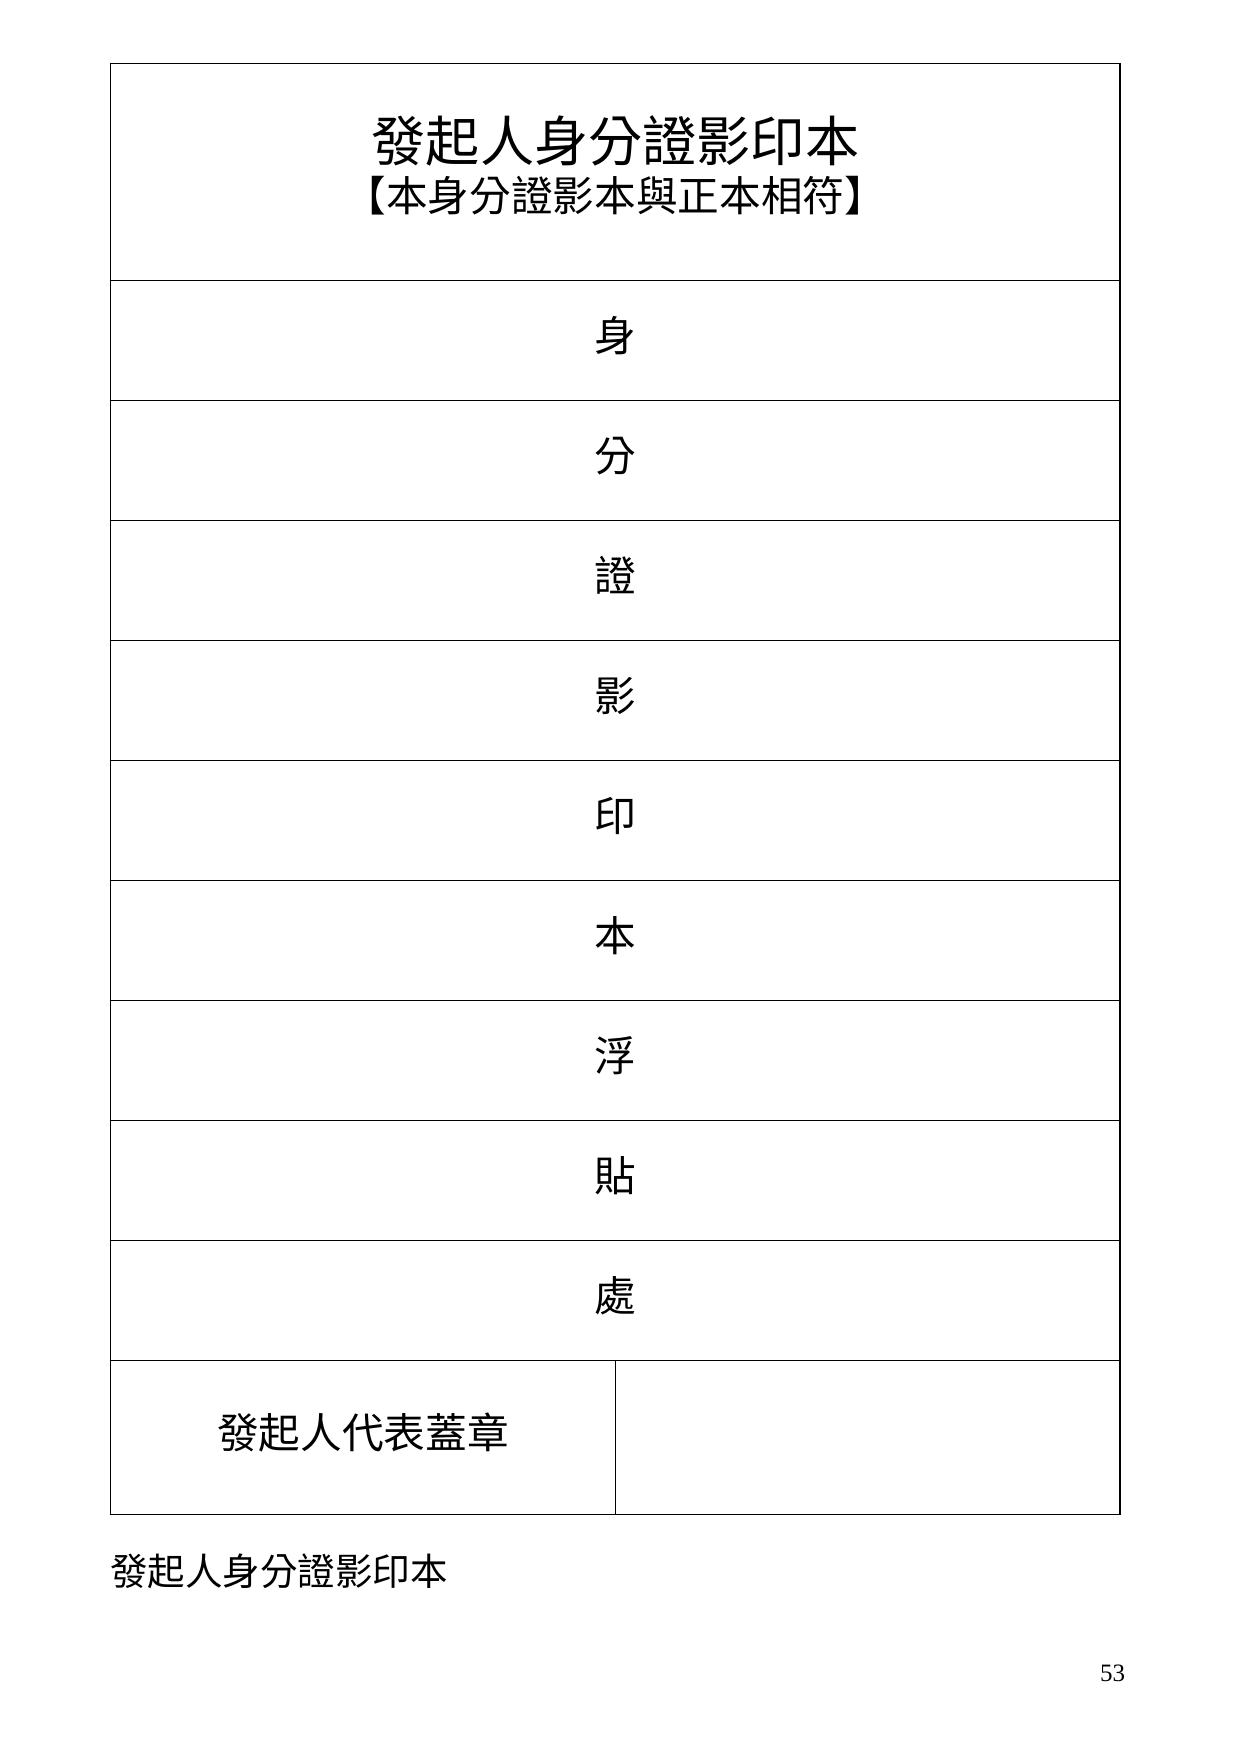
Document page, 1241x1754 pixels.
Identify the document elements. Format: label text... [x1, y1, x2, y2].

table_cell 分 [111, 401, 1119, 519]
table_cell 影 [111, 641, 1119, 759]
table_cell 浮 [111, 1001, 1119, 1119]
table_header 發起人身分證影印本 【本身分證影本與正本相符】 [111, 64, 1119, 279]
text 發起人身分證影印本 [110, 1554, 1152, 1594]
table_cell 發起人代表蓋章 [111, 1361, 615, 1513]
table_cell 身 [111, 281, 1119, 399]
table_cell 本 [111, 881, 1119, 999]
table_cell 貼 [111, 1121, 1119, 1239]
table_cell 證 [111, 521, 1119, 639]
table_cell 處 [111, 1241, 1119, 1359]
table_cell [616, 1361, 1119, 1513]
table_cell 印 [111, 761, 1119, 879]
